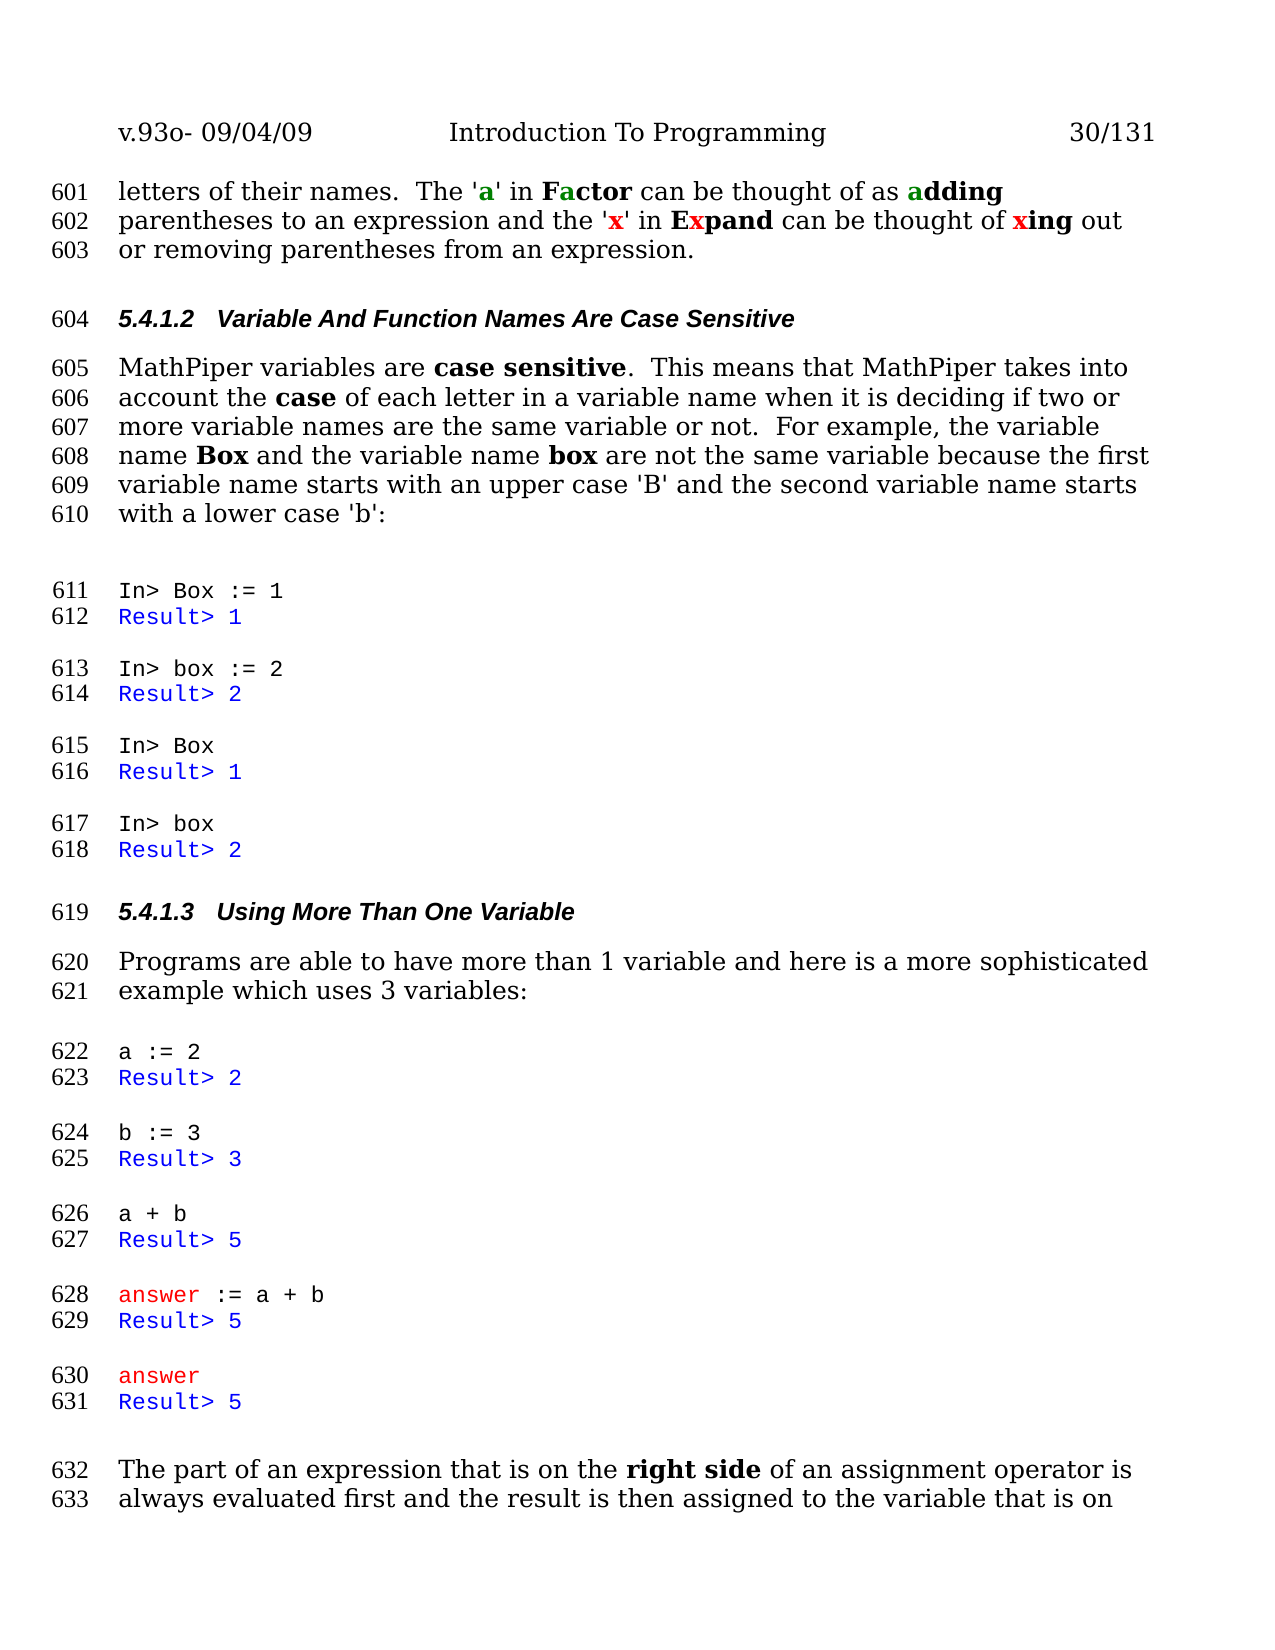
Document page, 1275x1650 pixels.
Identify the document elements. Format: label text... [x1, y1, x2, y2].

text Result> 5 [118, 1228, 1157, 1254]
text a := 2 [118, 1040, 1157, 1066]
text The part of an expression that is on the right side of an assignment operator is always evaluated first and the result is then assigned to the variable that is on [118, 1454, 1157, 1513]
text In> Box := 1 [118, 579, 1157, 605]
text In> box [118, 812, 1157, 838]
text Result> 2 [118, 838, 1157, 864]
text Result> 1 [118, 605, 1157, 631]
text In> Box [118, 735, 1157, 761]
subtitle Using More Than One Variable [118, 897, 1157, 926]
text In> box := 2 [118, 657, 1157, 683]
text Result> 3 [118, 1147, 1157, 1173]
text Result> 5 [118, 1309, 1157, 1335]
text Result> 5 [118, 1391, 1157, 1416]
text Programs are able to have more than 1 variable and here is a more sophisticated example which uses 3 variables: [118, 947, 1157, 1005]
text Result> 1 [118, 761, 1157, 787]
text answer [118, 1364, 1157, 1391]
text Result> 2 [118, 683, 1157, 709]
text b := 3 [118, 1121, 1157, 1147]
text MathPiper variables are case sensitive. This means that MathPiper takes into account the case of each letter in a variable name when it is deciding if two or more variable names are the same variable or not. For example, the variable name Box and the variable name box are not the same variable because the first variable name starts with an upper case 'B' and the second variable name starts with a lower case 'b': [118, 353, 1157, 529]
text Result> 2 [118, 1066, 1157, 1092]
subtitle Variable And Function Names Are Case Sensitive [118, 304, 1157, 332]
text answer := a + b [118, 1283, 1157, 1309]
text a + b [118, 1202, 1157, 1228]
text letters of their names. The 'a' in Factor can be thought of as adding parentheses to an expression and the 'x' in Expand can be thought of xing out or removing parentheses from an expression. [118, 177, 1157, 265]
